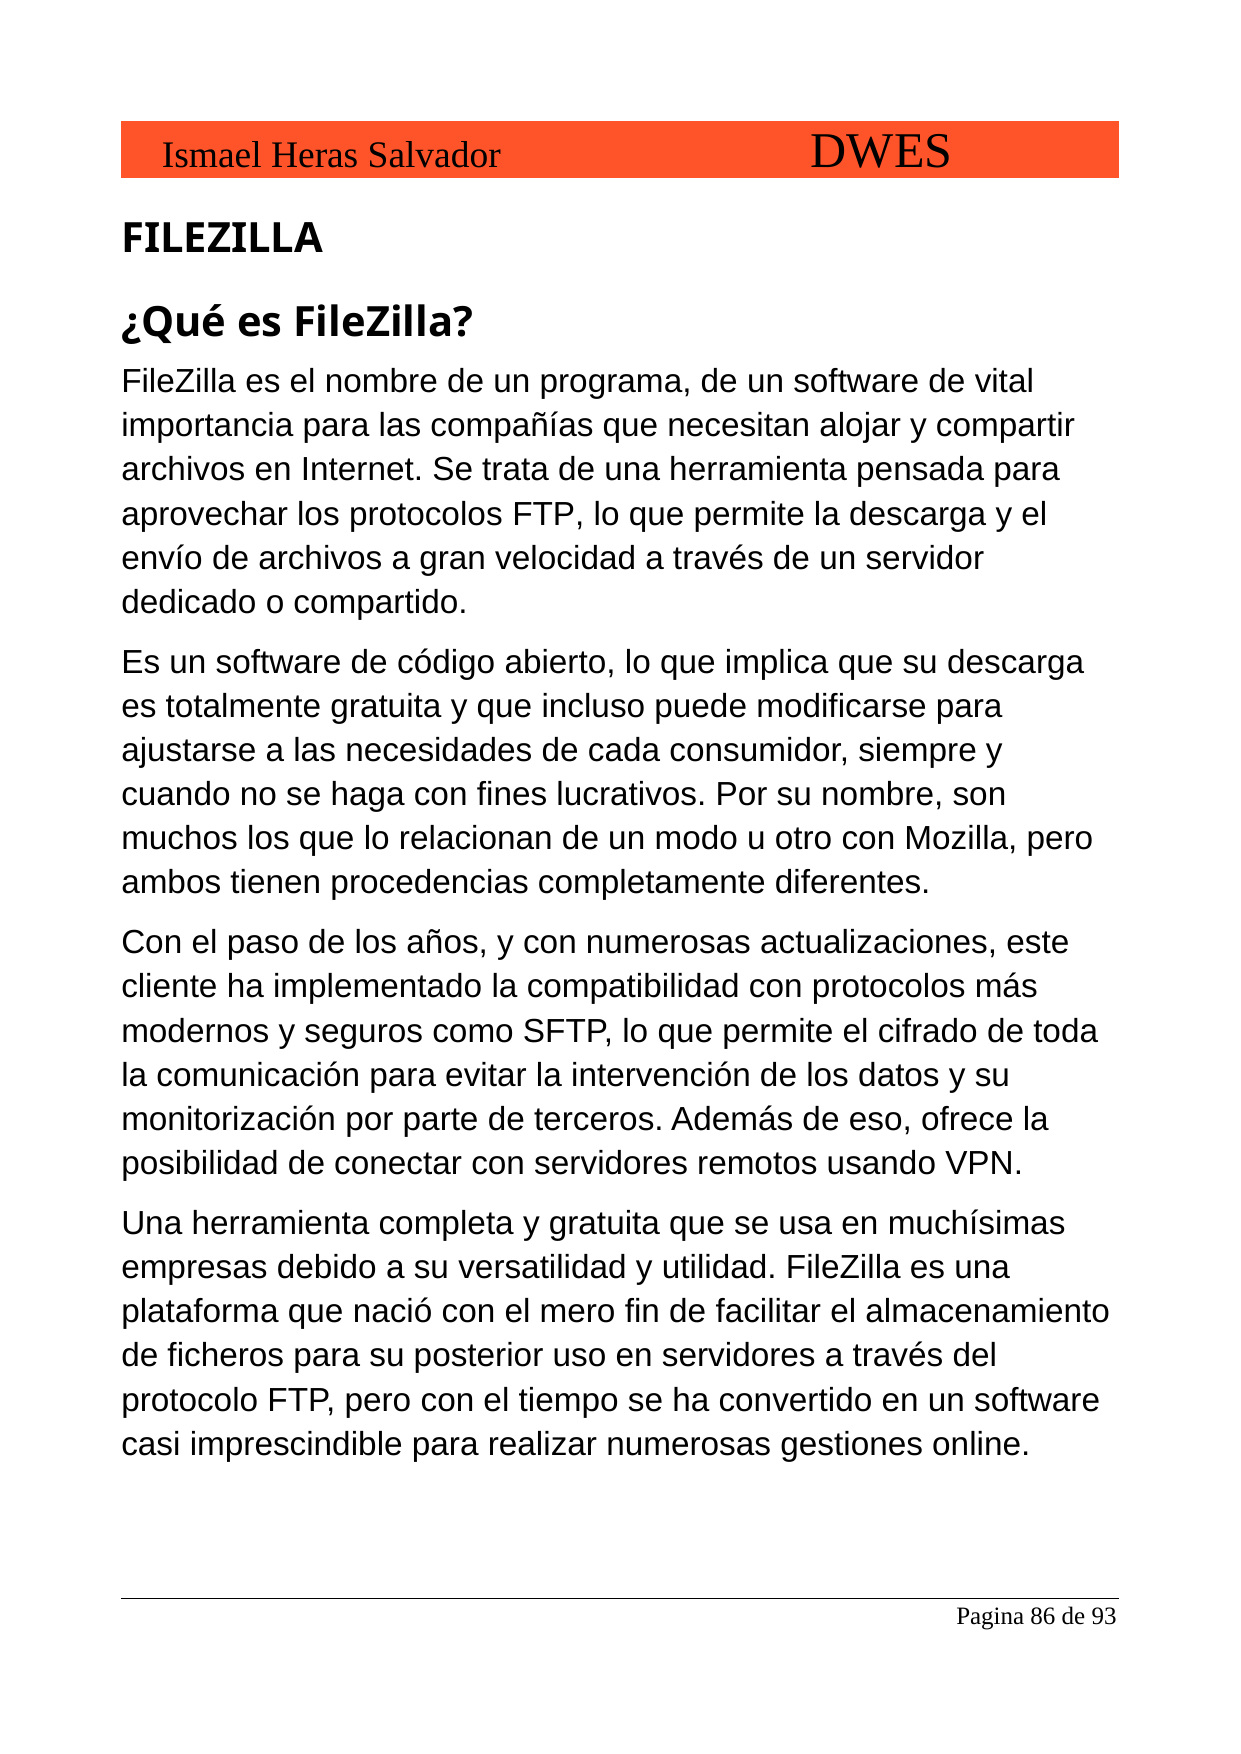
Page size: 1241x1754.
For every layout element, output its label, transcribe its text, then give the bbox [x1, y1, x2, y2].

subtitle ¿Qué es FileZilla? [121, 292, 1119, 349]
text Con el paso de los años, y con numerosas actualizaciones, este cliente ha implementado la compatibilidad con protocolos más modernos y seguros como SFTP, lo que permite el cifrado de toda la comunicación para evitar la intervención de los datos y su monitorización por parte de terceros. Además de eso, ofrece la posibilidad de conectar con servidores remotos usando VPN. [121, 922, 1119, 1182]
text Es un software de código abierto, lo que implica que su descarga es totalmente gratuita y que incluso puede modificarse para ajustarse a las necesidades de cada consumidor, siempre y cuando no se haga con fines lucrativos. Por su nombre, son muchos los que lo relacionan de un modo u otro con Mozilla, pero ambos tienen procedencias completamente diferentes. [121, 642, 1119, 901]
text Una herramienta completa y gratuita que se usa en muchísimas empresas debido a su versatilidad y utilidad. FileZilla es una plataforma que nació con el mero fin de facilitar el almacenamiento de ficheros para su posterior uso en servidores a través del protocolo FTP, pero con el tiempo se ha convertido en un software casi imprescindible para realizar numerosas gestiones online. [121, 1203, 1119, 1462]
text FileZilla es el nombre de un programa, de un software de vital importancia para las compañías que necesitan alojar y compartir archivos en Internet. Se trata de una herramienta pensada para aprovechar los protocolos FTP, lo que permite la descarga y el envío de archivos a gran velocidad a través de un servidor dedicado o compartido. [121, 361, 1119, 620]
subtitle FILEZILLA [121, 208, 1119, 265]
